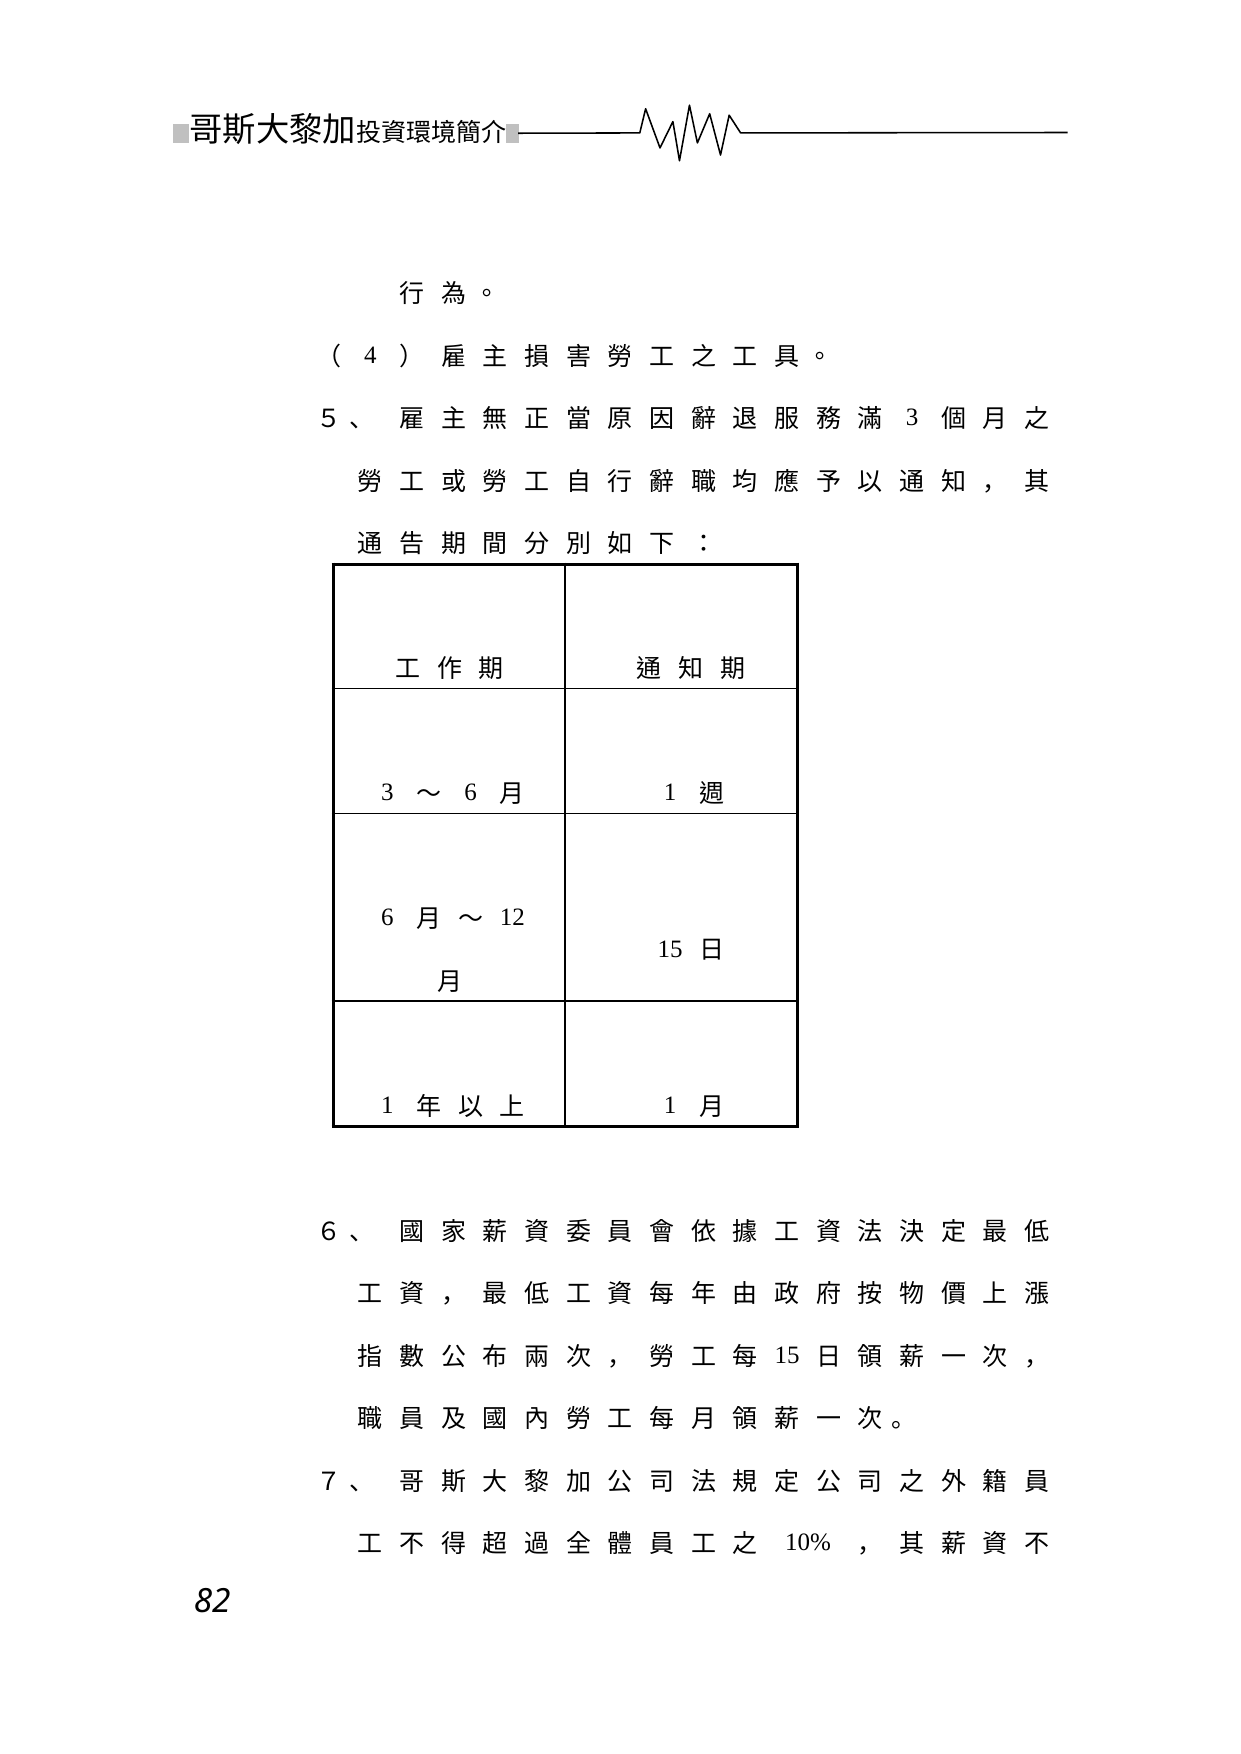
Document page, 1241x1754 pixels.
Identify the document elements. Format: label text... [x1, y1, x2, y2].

table_cell 1年以上 [335, 1002, 564, 1125]
text ５、雇主無正當原因辭退服務滿3個月之勞工或勞工自行辭職均應予以通知，其通告期間分別如下： [281, 375, 1058, 563]
table_cell 3～6月 [335, 689, 564, 813]
text ７、哥斯大黎加公司法規定公司之外籍員工不得超過全體員工之10%，其薪資不 [281, 1438, 1058, 1563]
table_cell 1週 [566, 689, 796, 813]
table_cell 15日 [566, 814, 796, 1000]
table_cell 1月 [566, 1002, 796, 1125]
text ６、國家薪資委員會依據工資法決定最低工資，最低工資每年由政府按物價上漲指數公布兩次，勞工每15日領薪一次，職員及國內勞工每月領薪一次。 [281, 1188, 1058, 1438]
text （4）雇主損害勞工之工具。 [306, 313, 1058, 375]
text 行為。 [306, 250, 1058, 313]
table_header 通知期 [566, 566, 796, 688]
table_header 工作期 [335, 566, 564, 688]
table_cell 6月～12月 [335, 814, 564, 1000]
